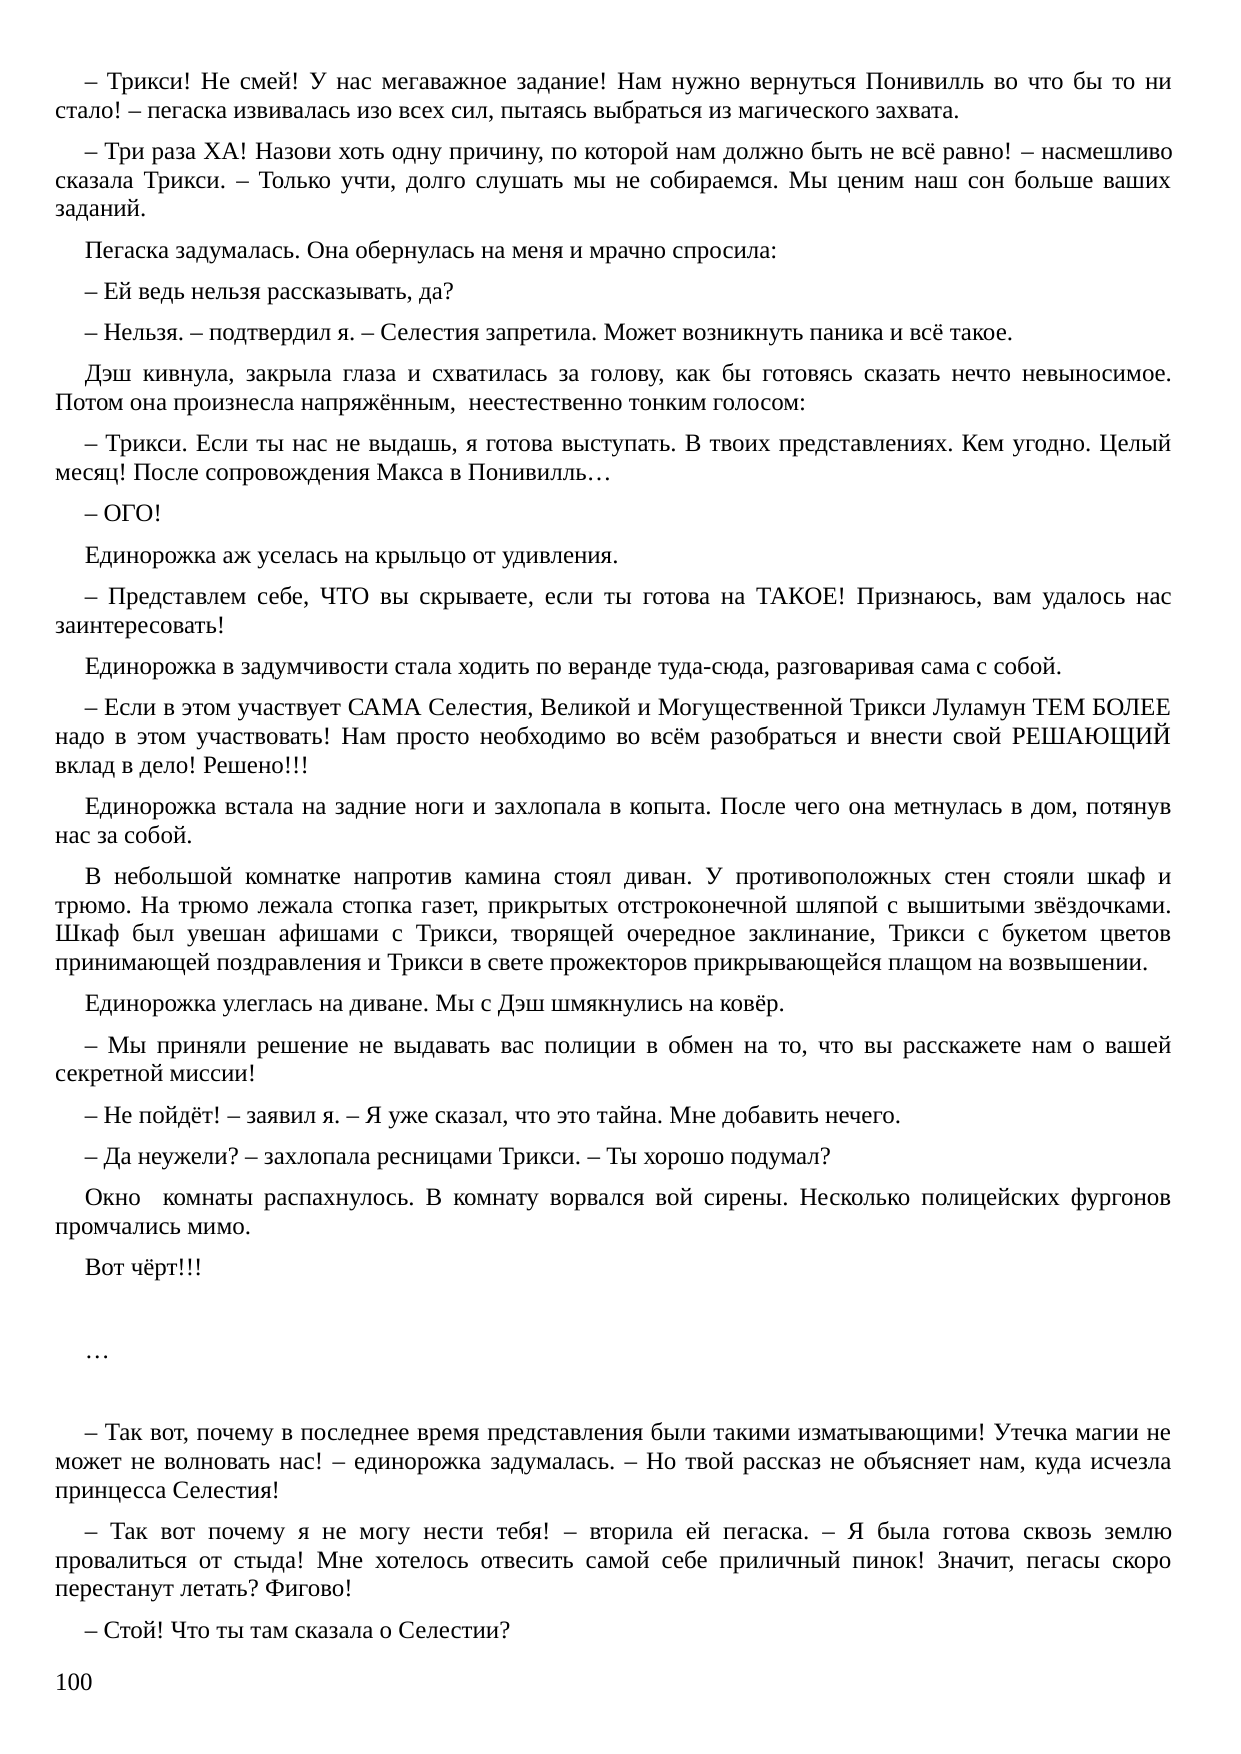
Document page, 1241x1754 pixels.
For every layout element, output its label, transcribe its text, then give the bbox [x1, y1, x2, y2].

text – Трикси. Если ты нас не выдашь, я готова выступать. В твоих представлениях. Кем угодно. Целый месяц! После сопровождения Макса в Понивилль… [55, 428, 1173, 486]
text Пегаска задумалась. Она обернулась на меня и мрачно спросила: [55, 235, 1173, 263]
text Дэш кивнула, закрыла глаза и схватилась за голову, как бы готовясь сказать нечто невыносимое. Потом она произнесла напряжённым, неестественно тонким голосом: [55, 358, 1173, 416]
text – Не пойдёт! – заявил я. – Я уже сказал, что это тайна. Мне добавить нечего. [55, 1100, 1173, 1128]
text – ОГО! [55, 498, 1173, 527]
text Единорожка улеглась на диване. Мы с Дэш шмякнулись на ковёр. [55, 988, 1173, 1017]
text Единорожка встала на задние ноги и захлопала в копыта. После чего она метнулась в дом, потянув нас за собой. [55, 791, 1173, 848]
text Единорожка аж уселась на крыльцо от удивления. [55, 540, 1173, 568]
text – Так вот, почему в последнее время представления были такими изматывающими! Утечка магии не может не волновать нас! – единорожка задумалась. – Но твой рассказ не объясняет нам, куда исчезла принцесса Селестия! [55, 1417, 1173, 1503]
text – Мы приняли решение не выдавать вас полиции в обмен на то, что вы расскажете нам о вашей секретной миссии! [55, 1030, 1173, 1087]
text – Представлем себе, ЧТО вы скрываете, если ты готова на ТАКОЕ! Признаюсь, вам удалось нас заинтересовать! [55, 581, 1173, 638]
text – Стой! Что ты там сказала о Селестии? [55, 1615, 1173, 1643]
text Окно комнаты распахнулось. В комнату ворвался вой сирены. Несколько полицейских фургонов промчались мимо. [55, 1182, 1173, 1240]
text – Ей ведь нельзя рассказывать, да? [55, 276, 1173, 305]
text – Так вот почему я не могу нести тебя! – вторила ей пегаска. – Я была готова сквозь землю провалиться от стыда! Мне хотелось отвесить самой себе приличный пинок! Значит, пегасы скоро перестанут летать? Фигово! [55, 1516, 1173, 1602]
text – Трикси! Не смей! У нас мегаважное задание! Нам нужно вернуться Понивилль во что бы то ни стало! – пегаска извивалась изо всех сил, пытаясь выбраться из магического захвата. [55, 66, 1173, 123]
text Единорожка в задумчивости стала ходить по веранде туда-сюда, разговаривая сама с собой. [55, 651, 1173, 680]
text – Да неужели? – захлопала ресницами Трикси. – Ты хорошо подумал? [55, 1141, 1173, 1170]
text В небольшой комнатке напротив камина стоял диван. У противоположных стен стояли шкаф и трюмо. На трюмо лежала стопка газет, прикрытых отстроконечной шляпой с вышитыми звёздочками. Шкаф был увешан афишами с Трикси, творящей очередное заклинание, Трикси с букетом цветов принимающей поздравления и Трикси в свете прожекторов прикрывающейся плащом на возвышении. [55, 861, 1173, 976]
text – Если в этом участвует САМА Селестия, Великой и Могущественной Трикси Луламун ТЕМ БОЛЕЕ надо в этом участвовать! Нам просто необходимо во всём разобраться и внести свой РЕШАЮЩИЙ вклад в дело! Решено!!! [55, 692, 1173, 778]
text … [55, 1335, 1173, 1363]
text – Три раза ХА! Назови хоть одну причину, по которой нам должно быть не всё равно! – насмешливо сказала Трикси. – Только учти, долго слушать мы не собираемся. Мы ценим наш сон больше ваших заданий. [55, 136, 1173, 222]
text – Нельзя. – подтвердил я. – Селестия запретила. Может возникнуть паника и всё такое. [55, 317, 1173, 346]
text Вот чёрт!!! [55, 1252, 1173, 1281]
